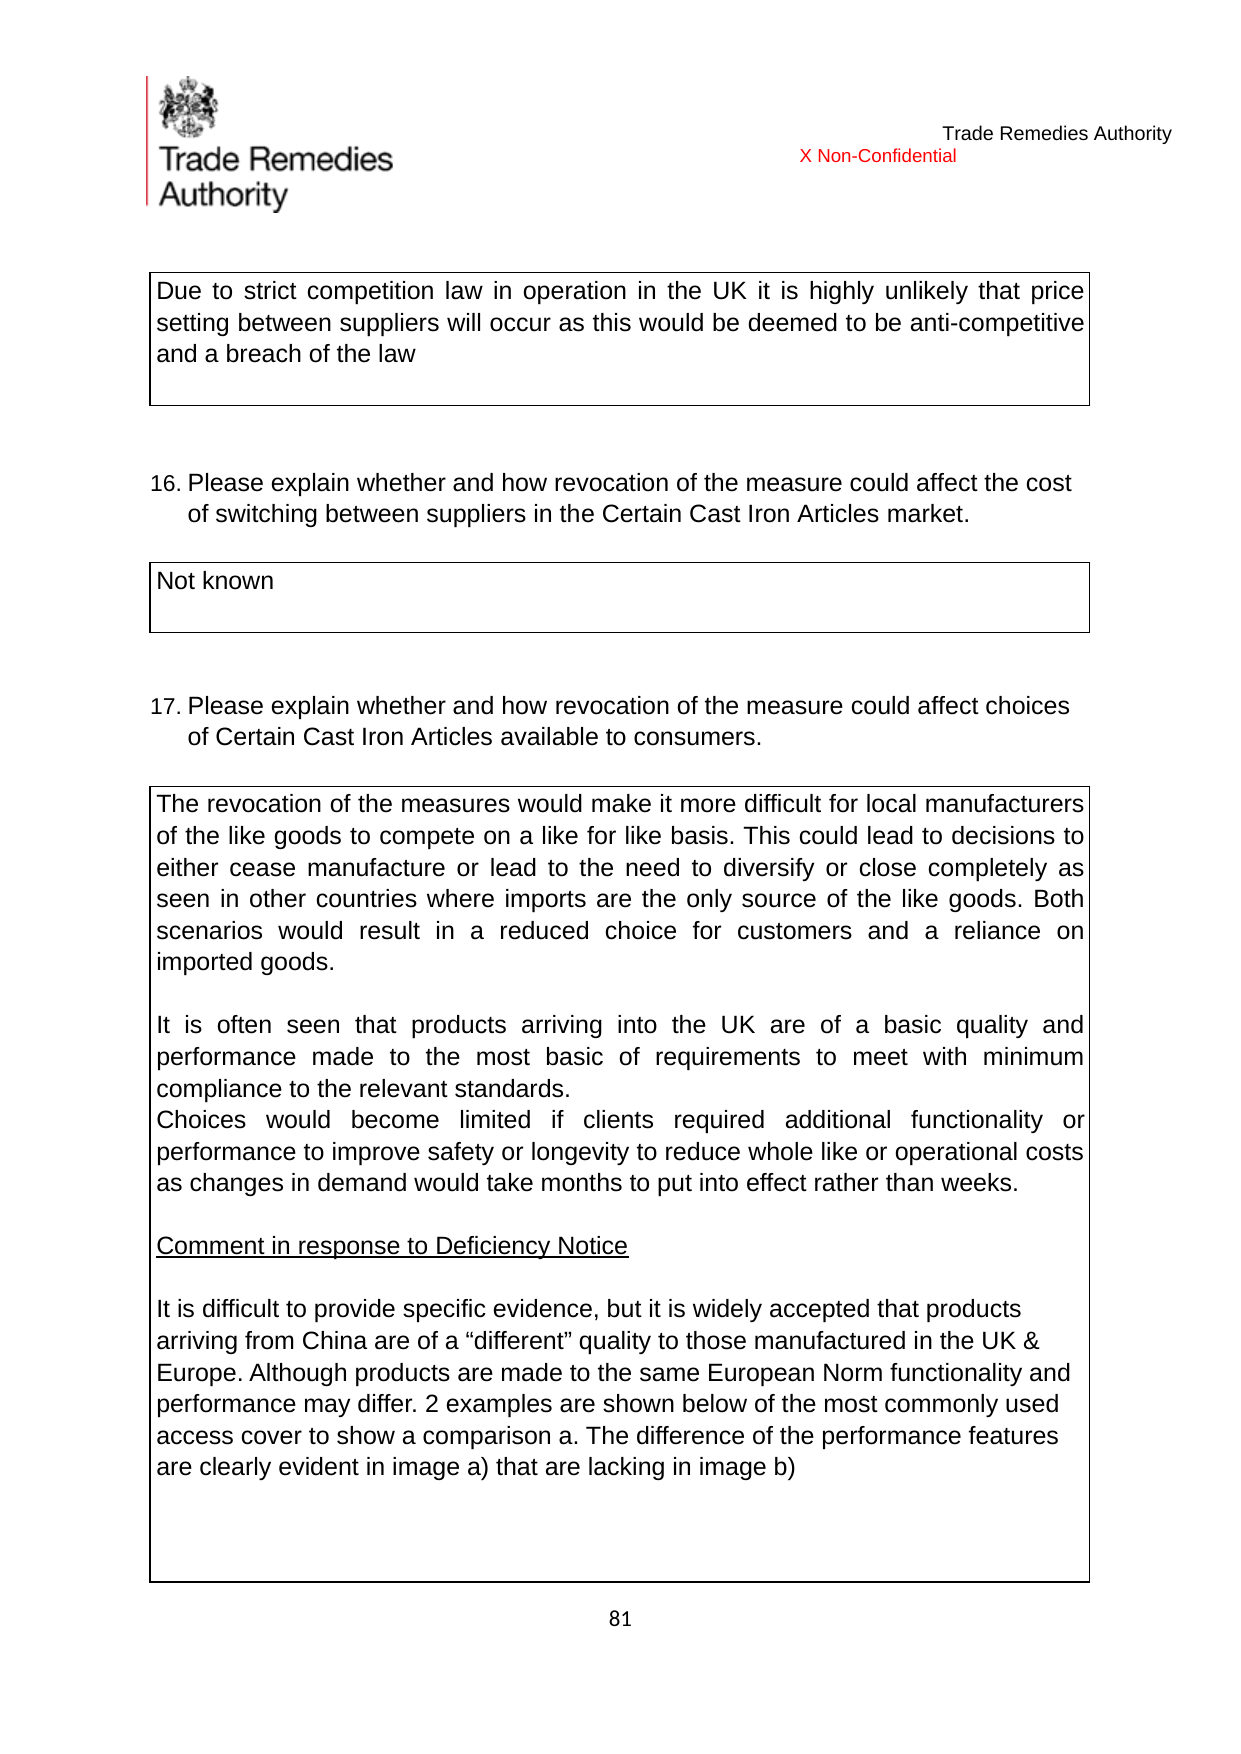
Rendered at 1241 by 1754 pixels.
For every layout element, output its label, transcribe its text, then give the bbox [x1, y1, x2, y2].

list Please explain whether and how revocation of the measure could affect choices of Certain Cast Iron Articles available to consumers. [150, 691, 1090, 751]
list Please explain whether and how revocation of the measure could affect the cost of switching between suppliers in the Certain Cast Iron Articles market. [150, 468, 1090, 528]
table_header Due to strict competition law in operation in the UK it is highly unlikely that price setting between suppliers will occur as this would be deemed to be anti-competitive and a breach of the law [151, 273, 1089, 405]
table_header The revocation of the measures would make it more difficult for local manufacturers of the like goods to compete on a like for like basis. This could lead to decisions to either cease manufacture or lead to the need to diversify or close completely as seen in other countries where imports are the only source of the like goods. Both scenarios would result in a reduced choice for customers and a reliance on imported goods. It is often seen that products arriving into the UK are of a basic quality and performance made to the most basic of requirements to meet with minimum compliance to the relevant standards. Choices would become limited if clients required additional functionality or performance to improve safety or longevity to reduce whole like or operational costs as changes in demand would take months to put into effect rather than weeks. Comment in response to Deficiency Notice It is difficult to provide specific evidence, but it is widely accepted that products arriving from China are of a “different” quality to those manufactured in the UK & Europe. Although products are made to the same European Norm functionality and performance may differ. 2 examples are shown below of the most commonly used access cover to show a comparison a. The difference of the performance features are clearly evident in image a) that are lacking in image b) [151, 787, 1089, 1581]
table_header Not known [151, 563, 1089, 632]
